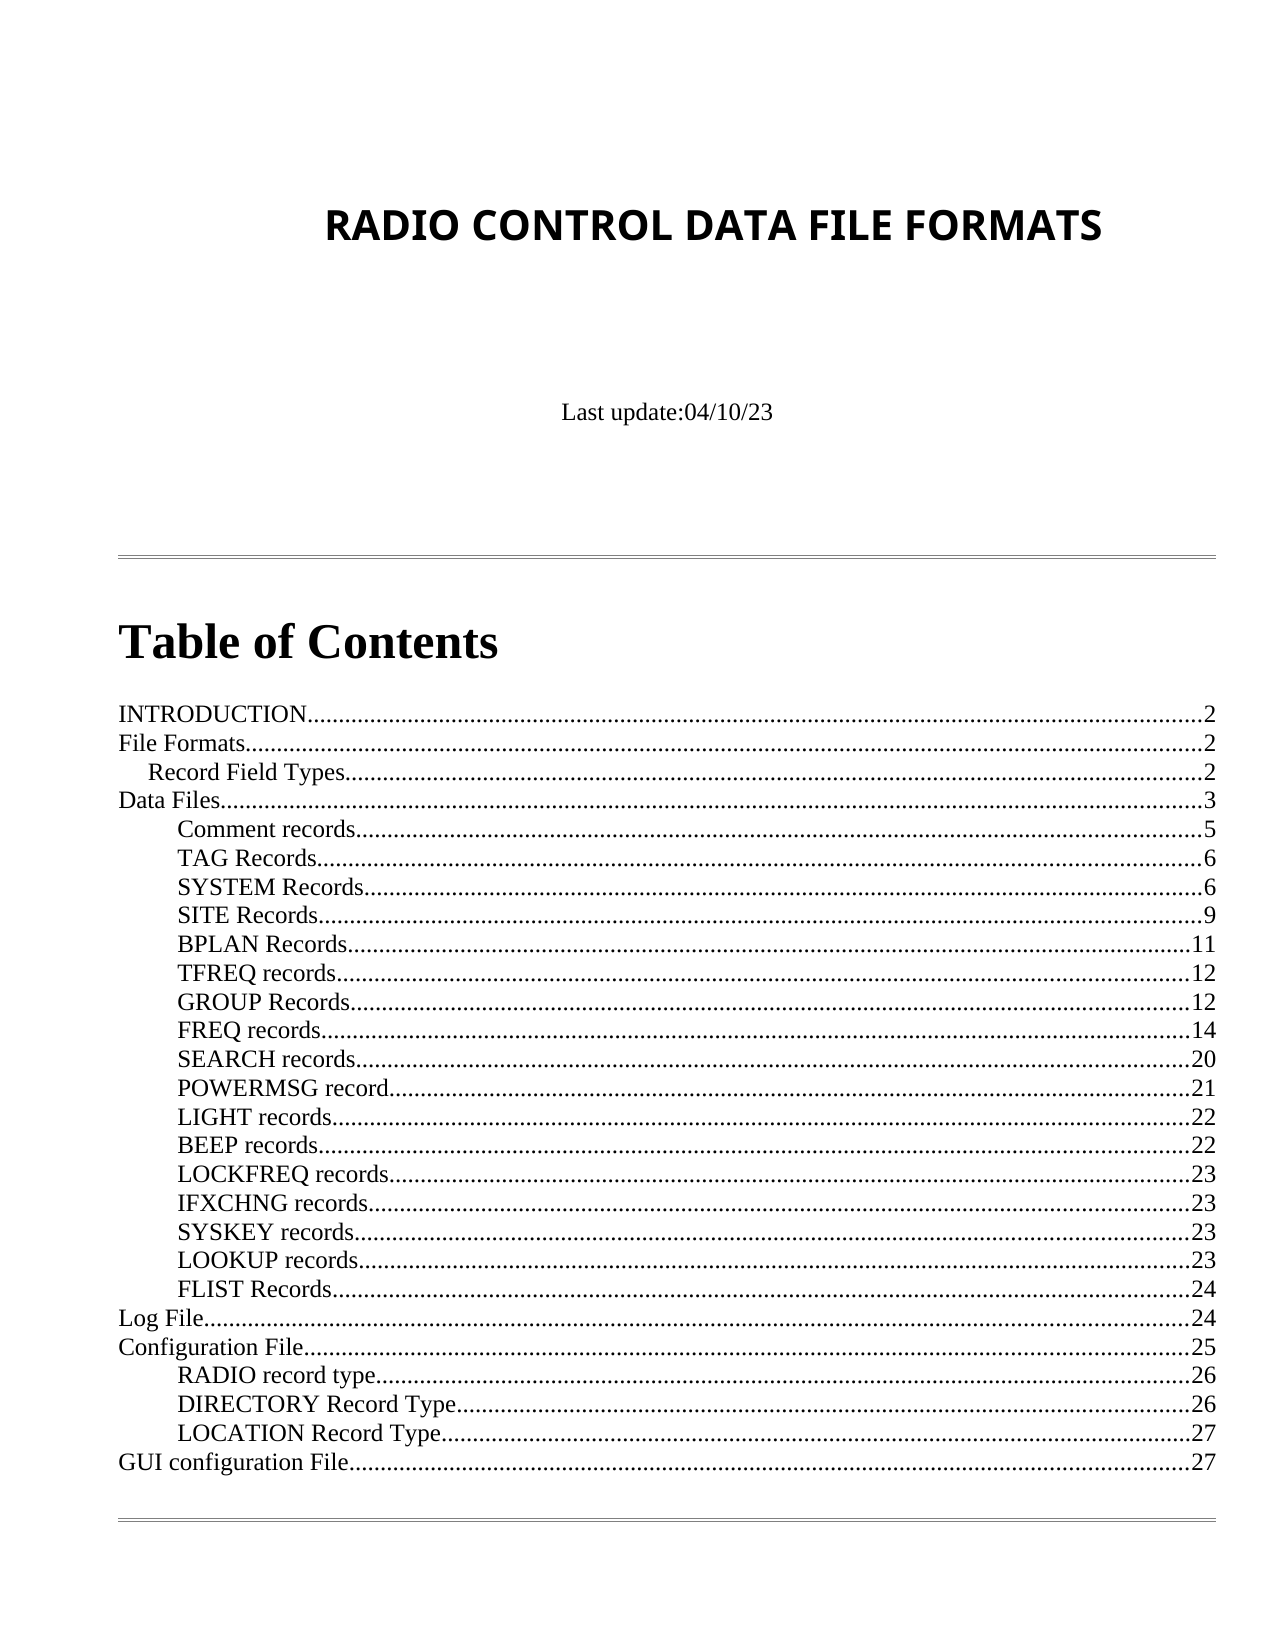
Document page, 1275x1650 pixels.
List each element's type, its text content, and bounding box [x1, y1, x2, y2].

text LOOKUP records 23 [177, 1245, 1216, 1274]
text LOCATION Record Type 27 [177, 1418, 1216, 1447]
text POWERMSG record 21 [177, 1073, 1216, 1102]
text SITE Records 9 [177, 900, 1216, 929]
text Data Files 3 [118, 785, 1216, 814]
text SYSTEM Records 6 [177, 872, 1216, 900]
text Last update:04/10/23 [118, 397, 1216, 426]
text DIRECTORY Record Type 26 [177, 1389, 1216, 1418]
text BPLAN Records 11 [177, 929, 1216, 958]
text TFREQ records 12 [177, 958, 1216, 987]
text GUI configuration File 27 [118, 1447, 1216, 1475]
text SEARCH records 20 [177, 1044, 1216, 1073]
text IFXCHNG records 23 [177, 1188, 1216, 1217]
text INTRODUCTION 2 [118, 699, 1216, 728]
text FLIST Records 24 [177, 1274, 1216, 1303]
text FREQ records 14 [177, 1015, 1216, 1044]
text Configuration File 25 [118, 1332, 1216, 1360]
text BEEP records 22 [177, 1130, 1216, 1159]
text LIGHT records 22 [177, 1102, 1216, 1130]
subtitle Table of Contents [118, 612, 1216, 670]
text GROUP Records 12 [177, 987, 1216, 1015]
text TAG Records 6 [177, 843, 1216, 872]
text SYSKEY records 23 [177, 1217, 1216, 1245]
text LOCKFREQ records 23 [177, 1159, 1216, 1188]
text Record Field Types 2 [148, 757, 1216, 785]
text RADIO record type 26 [177, 1360, 1216, 1389]
text Comment records 5 [177, 814, 1216, 843]
subtitle RADIO CONTROL DATA FILE FORMATS [118, 196, 1216, 253]
text File Formats 2 [118, 728, 1216, 757]
text Log File 24 [118, 1303, 1216, 1332]
